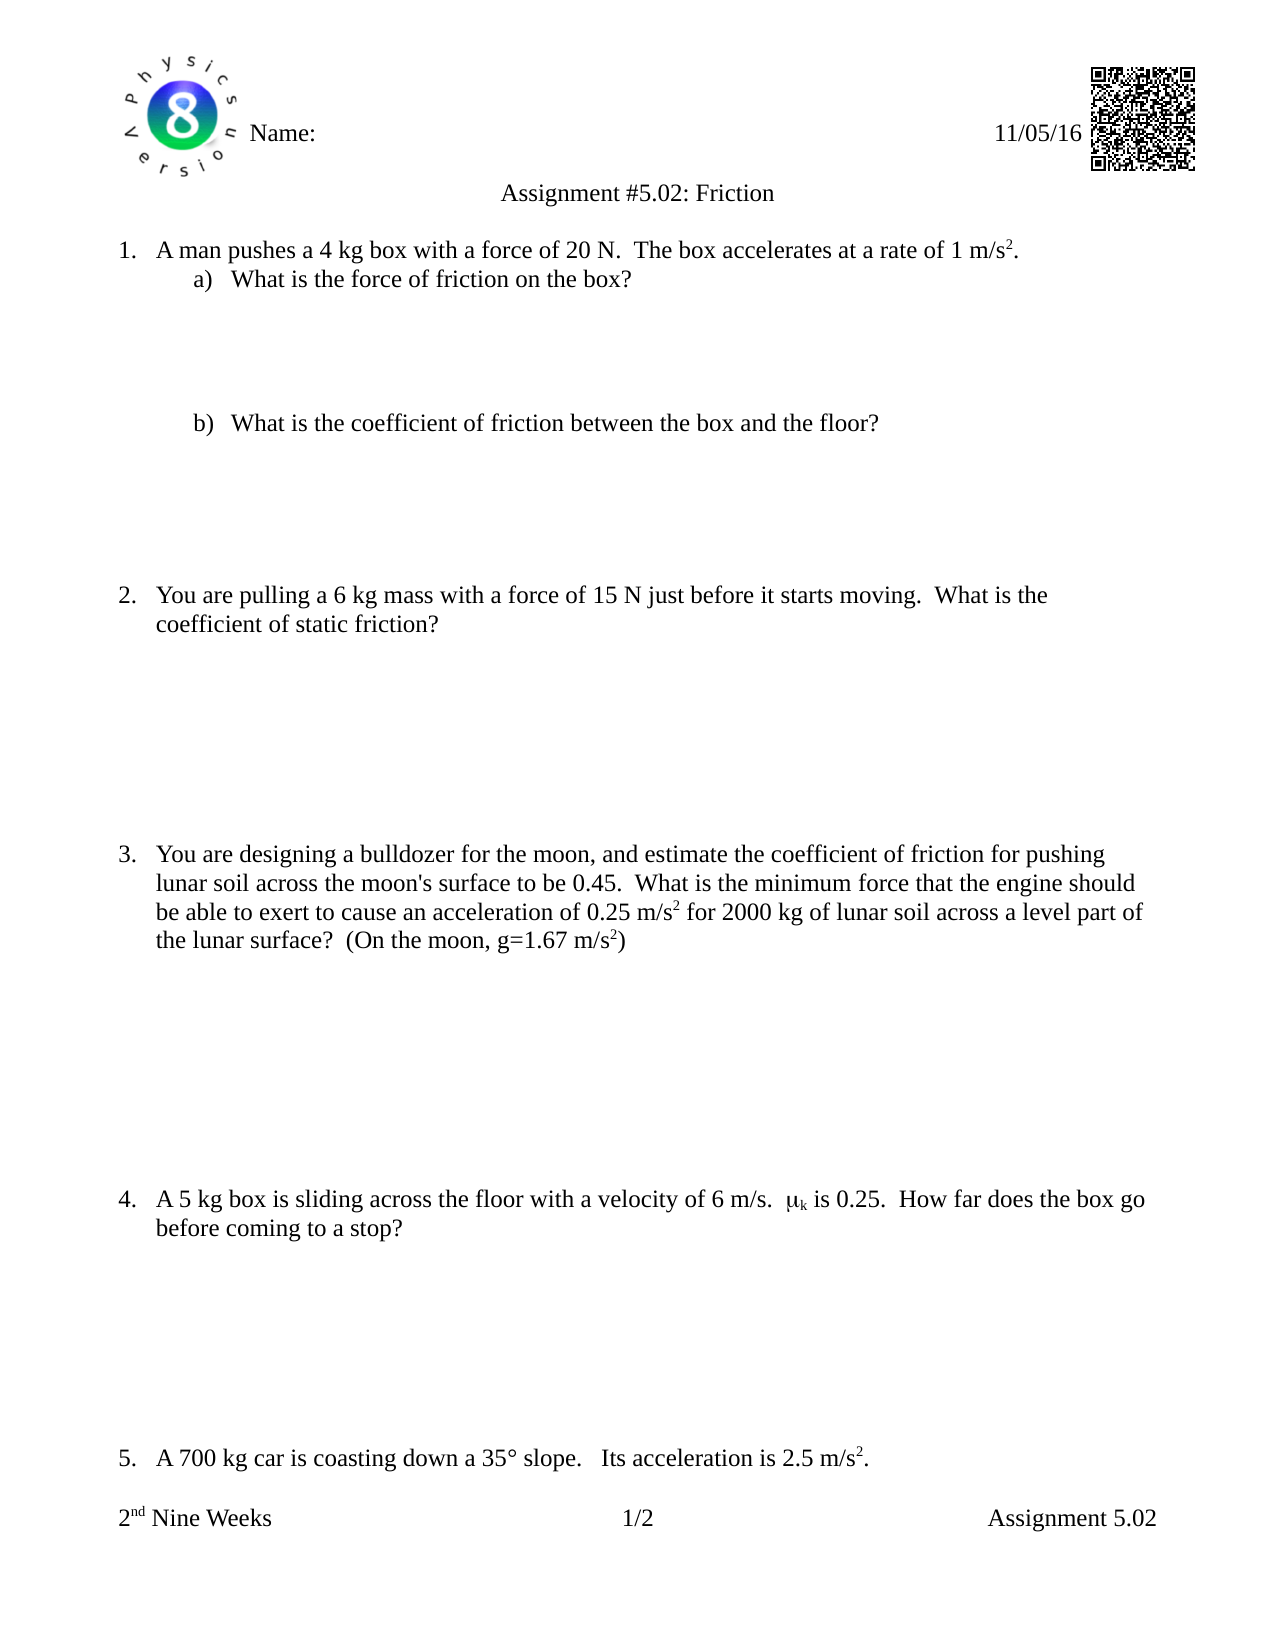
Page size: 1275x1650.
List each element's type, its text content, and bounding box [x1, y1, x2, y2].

list A 5 kg box is sliding across the floor with a velocity of 6 m/s. mk is 0.25. How far does the box go before coming to a stop? [118, 1184, 1157, 1242]
list What is the force of friction on the box? [193, 264, 1157, 293]
picture [1082, 58, 1203, 179]
list A 700 kg car is coasting down a 35° slope. Its acceleration is 2.5 m/s2. [118, 1443, 1157, 1472]
list You are designing a bulldozer for the moon, and estimate the coefficient of friction for pushing lunar soil across the moon's surface to be 0.45. What is the minimum force that the engine should be able to exert to cause an acceleration of 0.25 m/s2 for 2000 kg of lunar soil across a level part of the lunar surface? (On the moon, g=1.67 m/s2) [118, 839, 1157, 954]
list What is the coefficient of friction between the box and the floor? [193, 408, 1157, 437]
list A man pushes a 4 kg box with a force of 20 N. The box accelerates at a rate of 1 m/s2. [118, 236, 1157, 264]
picture [124, 56, 237, 177]
text Assignment #5.02: Friction [118, 176, 1157, 207]
list You are pulling a 6 kg mass with a force of 15 N just before it starts moving. What is the coefficient of static friction? [118, 581, 1157, 638]
